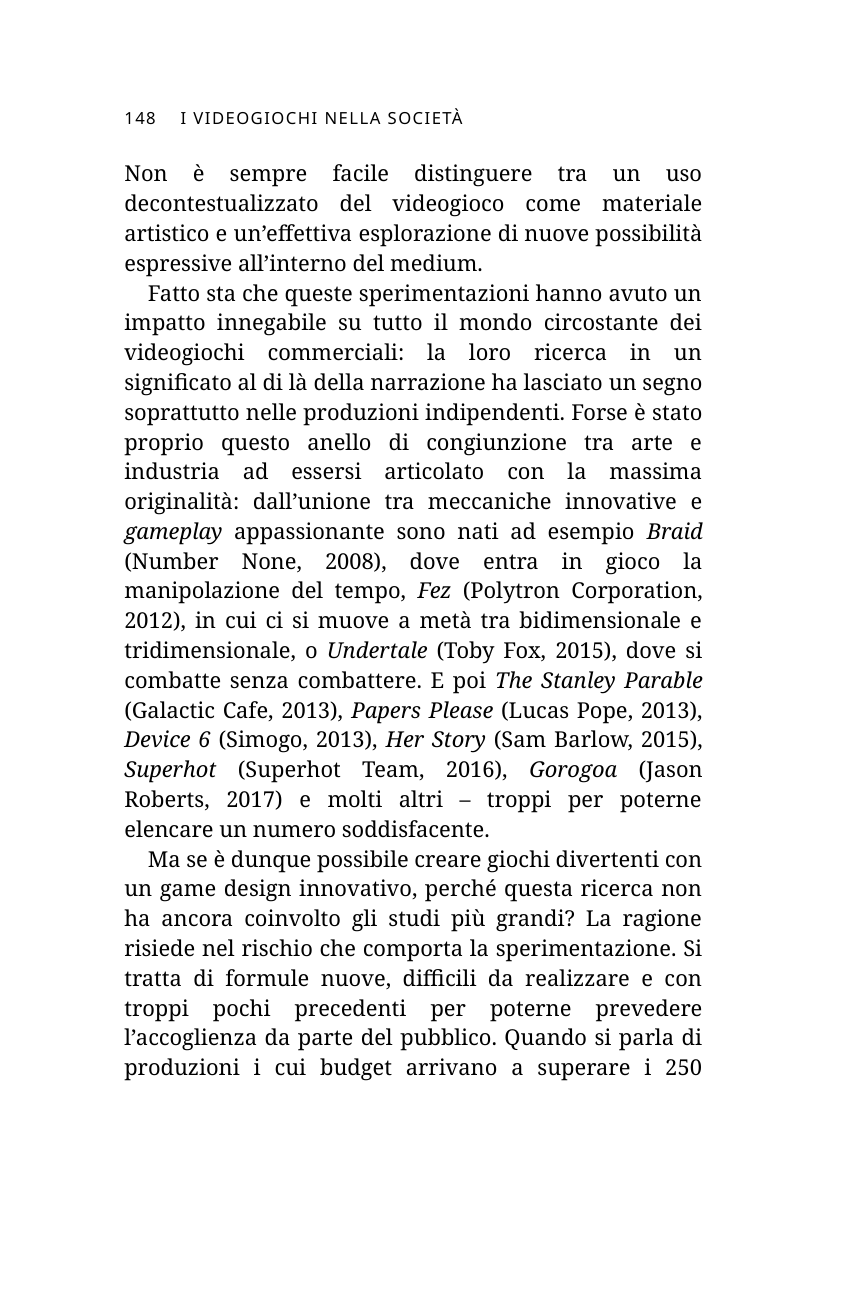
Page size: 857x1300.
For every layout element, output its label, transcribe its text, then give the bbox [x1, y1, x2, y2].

text Non è sempre facile distinguere tra un uso decontestualizzato del videogioco come materiale artistico e un’effettiva esplorazione di nuove possibilità espressive all’interno del medium. [124, 158, 703, 278]
text Fatto sta che queste sperimentazioni hanno avuto un impatto innegabile su tutto il mondo circostante dei videogiochi commerciali: la loro ricerca in un significato al di là della narrazione ha lasciato un segno soprattutto nelle produzioni indipendenti. Forse è stato proprio questo anello di congiunzione tra arte e industria ad essersi articolato con la massima originalità: dall’unione tra meccaniche innovative e gameplay appassionante sono nati ad esempio Braid (Number None, 2008), dove entra in gioco la manipolazione del tempo, Fez (Polytron Corporation, 2012), in cui ci si muove a metà tra bidimensionale e tridimensionale, o Undertale (Toby Fox, 2015), dove si combatte senza combattere. E poi The Stanley Parable (Galactic Cafe, 2013), Papers Please (Lucas Pope, 2013), Device 6 (Simogo, 2013), Her Story (Sam Barlow, 2015), Superhot (Superhot Team, 2016), Gorogoa (Jason Roberts, 2017) e molti altri – troppi per poterne elencare un numero soddisfacente. [124, 278, 703, 844]
text Ma se è dunque possibile creare giochi divertenti con un game design innovativo, perché questa ricerca non ha ancora coinvolto gli studi più grandi? La ragione risiede nel rischio che comporta la sperimentazione. Si tratta di formule nuove, difficili da realizzare e con troppi pochi precedenti per poterne prevedere l’accoglienza da parte del pubblico. Quando si parla di produzioni i cui budget arrivano a superare i 250 [124, 844, 703, 1082]
